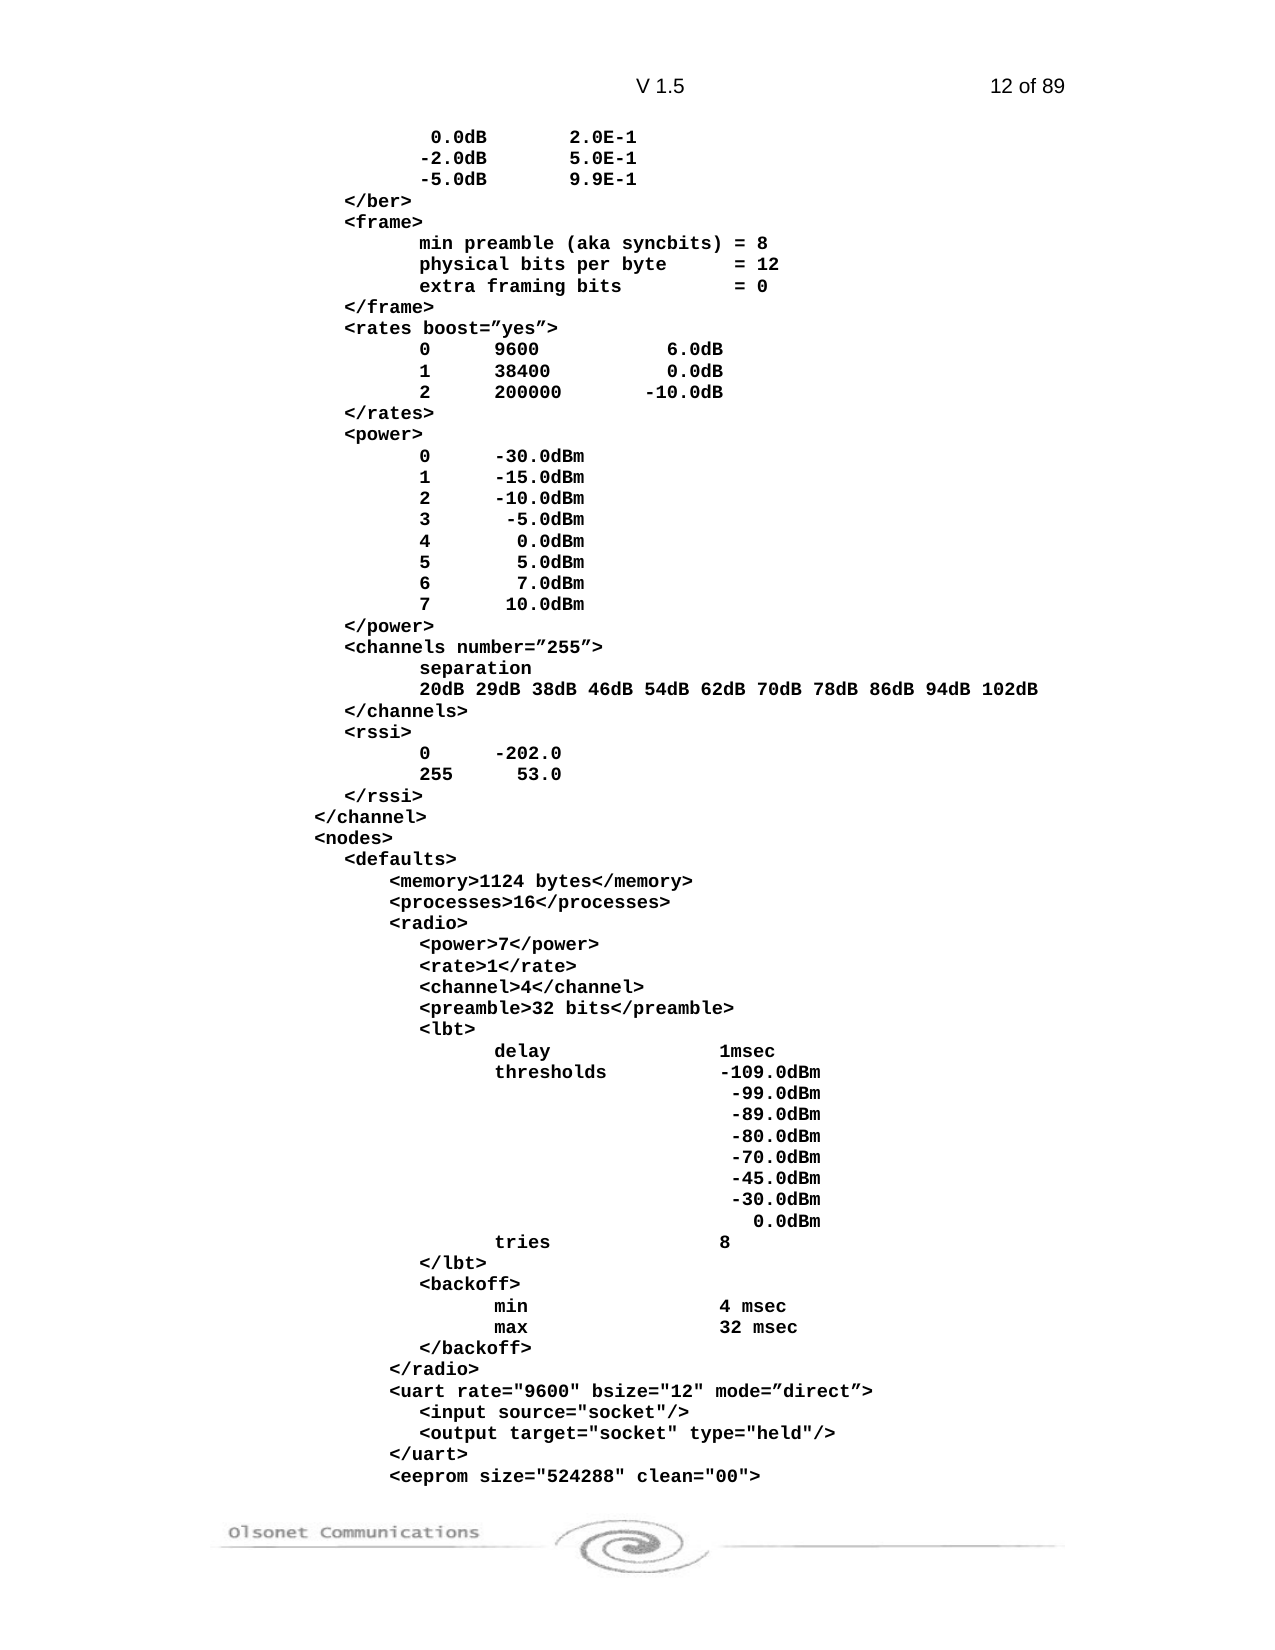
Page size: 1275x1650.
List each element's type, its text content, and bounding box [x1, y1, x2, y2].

text <radio> [269, 914, 1065, 935]
text <channels number=”255”> [269, 638, 1065, 659]
text <frame> [269, 213, 1065, 234]
text 7 10.0dBm [269, 595, 1065, 616]
text 3 -5.0dBm [269, 510, 1065, 531]
text </channel> [269, 808, 1065, 829]
text min preamble (aka syncbits) = 8 [269, 234, 1065, 255]
text min 4 msec [269, 1296, 1065, 1318]
text 2 200000 -10.0dB [269, 383, 1065, 404]
text <processes>16</processes> [269, 893, 1065, 914]
text <power> [269, 425, 1065, 446]
text <defaults> [269, 850, 1065, 871]
text -2.0dB 5.0E-1 [269, 149, 1065, 170]
text 0 -30.0dBm [269, 446, 1065, 468]
text -99.0dBm [269, 1084, 1065, 1105]
text max 32 msec [269, 1318, 1065, 1339]
text 0.0dB 2.0E-1 [269, 128, 1065, 149]
text delay 1msec [269, 1041, 1065, 1063]
text </lbt> [269, 1254, 1065, 1275]
text -30.0dBm [269, 1190, 1065, 1211]
text </power> [269, 616, 1065, 638]
text 0.0dBm [269, 1211, 1065, 1233]
text 5 5.0dBm [269, 553, 1065, 574]
text -80.0dBm [269, 1126, 1065, 1148]
text </backoff> [269, 1339, 1065, 1360]
text </rates> [269, 404, 1065, 425]
picture [210, 1504, 1065, 1596]
text </uart> [269, 1445, 1065, 1466]
text tries 8 [269, 1233, 1065, 1254]
text 255 53.0 [269, 765, 1065, 786]
text <output target="socket" type="held"/> [269, 1424, 1065, 1445]
text extra framing bits = 0 [269, 276, 1065, 298]
text </frame> [269, 298, 1065, 319]
text <input source="socket"/> [269, 1403, 1065, 1424]
text <rssi> [269, 723, 1065, 744]
text 0 9600 6.0dB [269, 340, 1065, 361]
text 2 -10.0dBm [269, 489, 1065, 510]
text </channels> [269, 701, 1065, 723]
text <nodes> [269, 829, 1065, 850]
text -45.0dBm [269, 1169, 1065, 1190]
text <memory>1124 bytes</memory> [269, 871, 1065, 893]
text <rates boost=”yes”> [269, 319, 1065, 340]
text <uart rate="9600" bsize="12" mode=”direct”> [269, 1381, 1065, 1403]
text <power>7</power> [269, 935, 1065, 956]
text <eeprom size="524288" clean="00"> [269, 1466, 1065, 1488]
text </radio> [269, 1360, 1065, 1381]
text 20dB 29dB 38dB 46dB 54dB 62dB 70dB 78dB 86dB 94dB 102dB [269, 680, 1065, 701]
text </ber> [269, 191, 1065, 213]
text </rssi> [269, 786, 1065, 808]
text 1 38400 0.0dB [269, 361, 1065, 383]
text 6 7.0dBm [269, 574, 1065, 595]
text -70.0dBm [269, 1148, 1065, 1169]
text separation [269, 659, 1065, 680]
text 4 0.0dBm [269, 531, 1065, 553]
text 1 -15.0dBm [269, 468, 1065, 489]
text -5.0dB 9.9E-1 [269, 170, 1065, 191]
text thresholds -109.0dBm [269, 1063, 1065, 1084]
text 0 -202.0 [269, 744, 1065, 765]
text -89.0dBm [269, 1105, 1065, 1126]
text <lbt> [269, 1020, 1065, 1041]
text <rate>1</rate> [269, 956, 1065, 978]
text <preamble>32 bits</preamble> [269, 999, 1065, 1020]
text <channel>4</channel> [269, 978, 1065, 999]
text <backoff> [269, 1275, 1065, 1296]
text physical bits per byte = 12 [269, 255, 1065, 276]
